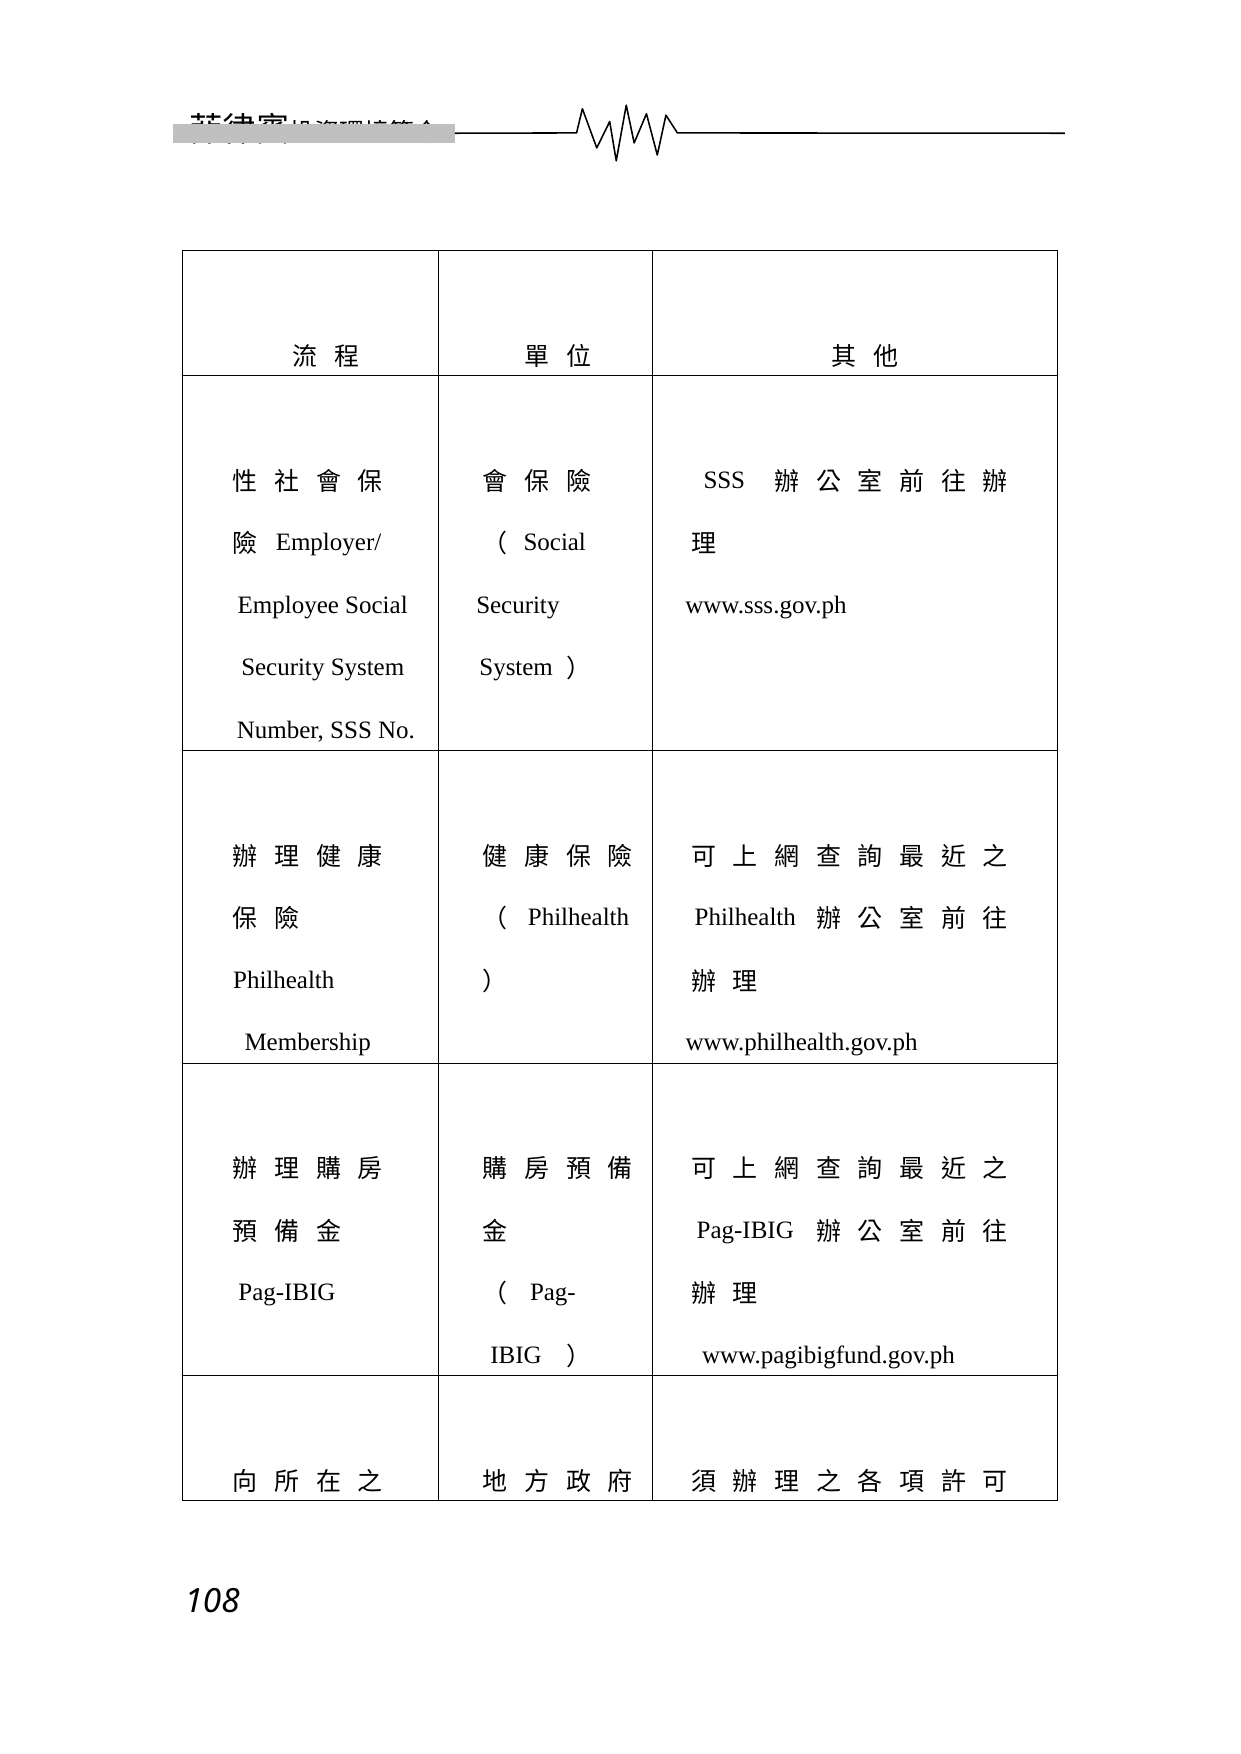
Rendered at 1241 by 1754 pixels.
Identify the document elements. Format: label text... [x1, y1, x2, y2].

table_cell 可上網查詢最近之Philhealth辦公室前往辦理 www.philhealth.gov.ph [653, 751, 1057, 1063]
table_header 其他 [653, 251, 1057, 375]
table_cell 可上網查詢最近之Pag-IBIG辦公室前往辦理 www.pagibigfund.gov.ph [653, 1064, 1057, 1375]
table_header 單位 [439, 251, 652, 375]
table_cell 會保險 （Social Security System） [439, 376, 652, 750]
table_cell SSS辦公室前往辦理 www.sss.gov.ph [653, 376, 1057, 750]
table_cell 辦理購房預備金 Pag-IBIG [183, 1064, 438, 1375]
table_cell 向所在之 [183, 1376, 438, 1500]
table_cell 性社會保險Employer/Employee Social Security System Number, SSS No. [183, 376, 438, 750]
table_header 流程 [183, 251, 438, 375]
table_cell 購房預備金 （Pag-IBIG） [439, 1064, 652, 1375]
table_cell 健康保險 （Philhealth） [439, 751, 652, 1063]
table_cell 地方政府 [439, 1376, 652, 1500]
table_cell 須辦理之各項許可 [653, 1376, 1057, 1500]
table_cell 辦理健康保險 Philhealth Membership [183, 751, 438, 1063]
